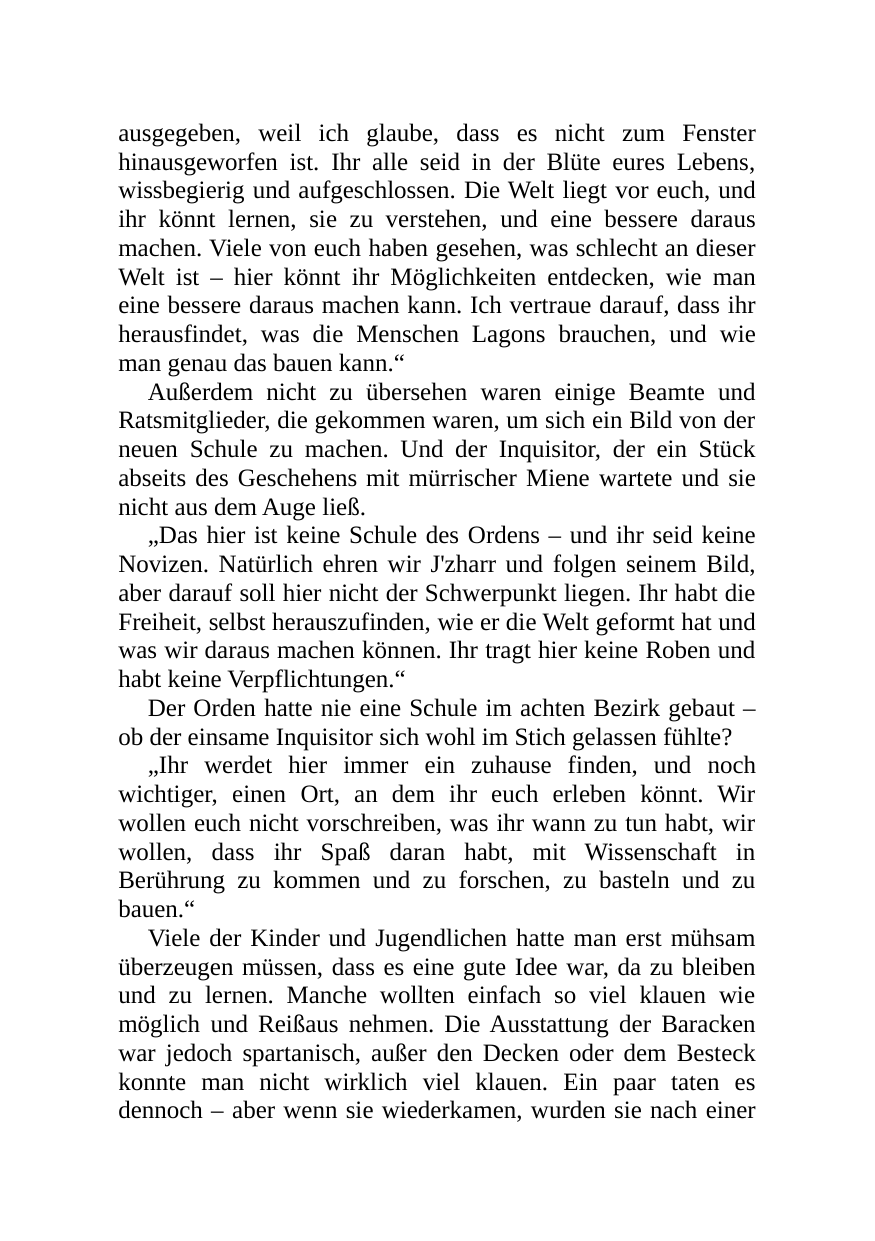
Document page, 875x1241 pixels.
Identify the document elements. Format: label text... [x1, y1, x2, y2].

text „Das hier ist keine Schule des Ordens – und ihr seid keine Novizen. Natürlich ehren wir J'zharr und folgen seinem Bild, aber darauf soll hier nicht der Schwerpunkt liegen. Ihr habt die Freiheit, selbst herauszufinden, wie er die Welt geformt hat und was wir daraus machen können. Ihr tragt hier keine Roben und habt keine Verpflichtungen.“ [118, 521, 756, 693]
text Viele der Kinder und Jugendlichen hatte man erst mühsam überzeugen müssen, dass es eine gute Idee war, da zu bleiben und zu lernen. Manche wollten einfach so viel klauen wie möglich und Reißaus nehmen. Die Ausstattung der Baracken war jedoch spartanisch, außer den Decken oder dem Besteck konnte man nicht wirklich viel klauen. Ein paar taten es dennoch – aber wenn sie wiederkamen, wurden sie nach einer [118, 923, 756, 1124]
text ausgegeben, weil ich glaube, dass es nicht zum Fenster hinausgeworfen ist. Ihr alle seid in der Blüte eures Lebens, wissbegierig und aufgeschlossen. Die Welt liegt vor euch, und ihr könnt lernen, sie zu verstehen, und eine bessere daraus machen. Viele von euch haben gesehen, was schlecht an dieser Welt ist – hier könnt ihr Möglichkeiten entdecken, wie man eine bessere daraus machen kann. Ich vertraue darauf, dass ihr herausfindet, was die Menschen Lagons brauchen, und wie man genau das bauen kann.“ [118, 118, 756, 377]
text „Ihr werdet hier immer ein zuhause finden, und noch wichtiger, einen Ort, an dem ihr euch erleben könnt. Wir wollen euch nicht vorschreiben, was ihr wann zu tun habt, wir wollen, dass ihr Spaß daran habt, mit Wissenschaft in Berührung zu kommen und zu forschen, zu basteln und zu bauen.“ [118, 751, 756, 923]
text Der Orden hatte nie eine Schule im achten Bezirk gebaut – ob der einsame Inquisitor sich wohl im Stich gelassen fühlte? [118, 693, 756, 751]
text Außerdem nicht zu übersehen waren einige Beamte und Ratsmitglieder, die gekommen waren, um sich ein Bild von der neuen Schule zu machen. Und der Inquisitor, der ein Stück abseits des Geschehens mit mürrischer Miene wartete und sie nicht aus dem Auge ließ. [118, 377, 756, 521]
